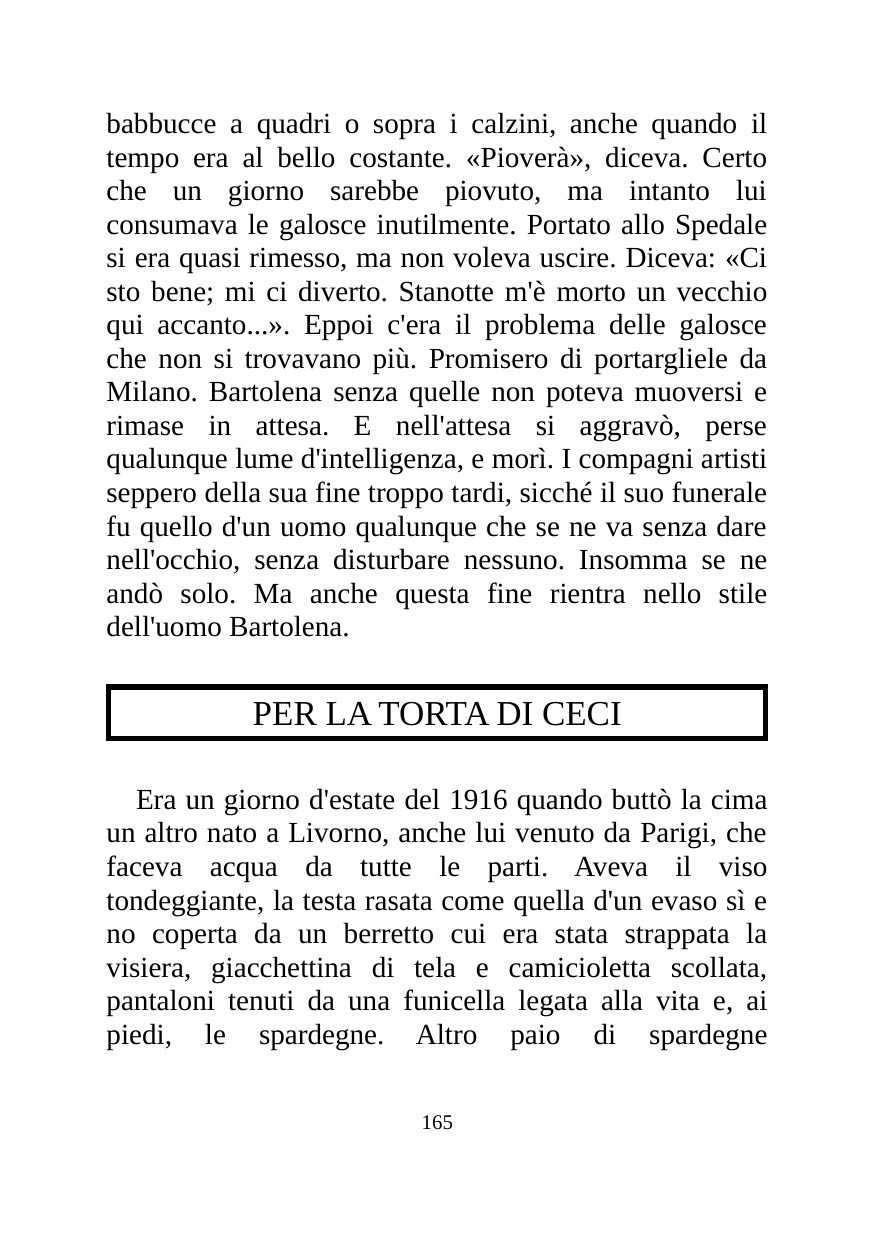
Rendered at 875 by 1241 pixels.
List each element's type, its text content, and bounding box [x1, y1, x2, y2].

subtitle PER LA TORTA DI CECI [111, 690, 763, 736]
text Era un giorno d'estate del 1916 quando buttò la cima un altro nato a Livorno, anche lui venuto da Parigi, che faceva acqua da tutte le parti. Aveva il viso tondeggiante, la testa rasata come quella d'un evaso sì e no coperta da un berretto cui era stata strappata la visiera, giacchettina di tela e camicioletta scollata, pantaloni tenuti da una funicella legata alla vita e, ai piedi, le spardegne. Altro paio di spardegne [106, 782, 768, 1050]
text babbucce a quadri o sopra i calzini, anche quando il tempo era al bello costante. «Pioverà», diceva. Certo che un giorno sarebbe piovuto, ma intanto lui consumava le galosce inutilmente. Portato allo Spedale si era quasi rimesso, ma non voleva uscire. Diceva: «Ci sto bene; mi ci diverto. Stanotte m'è morto un vecchio qui accanto...». Eppoi c'era il problema delle galosce che non si trovavano più. Promisero di portargliele da Milano. Bartolena senza quelle non poteva muoversi e rimase in attesa. E nell'attesa si aggravò, perse qualunque lume d'intelligenza, e morì. I compagni artisti seppero della sua fine troppo tardi, sicché il suo funerale fu quello d'un uomo qualunque che se ne va senza dare nell'occhio, senza disturbare nessuno. Insomma se ne andò solo. Ma anche questa fine rientra nello stile dell'uomo Bartolena. [106, 106, 768, 643]
